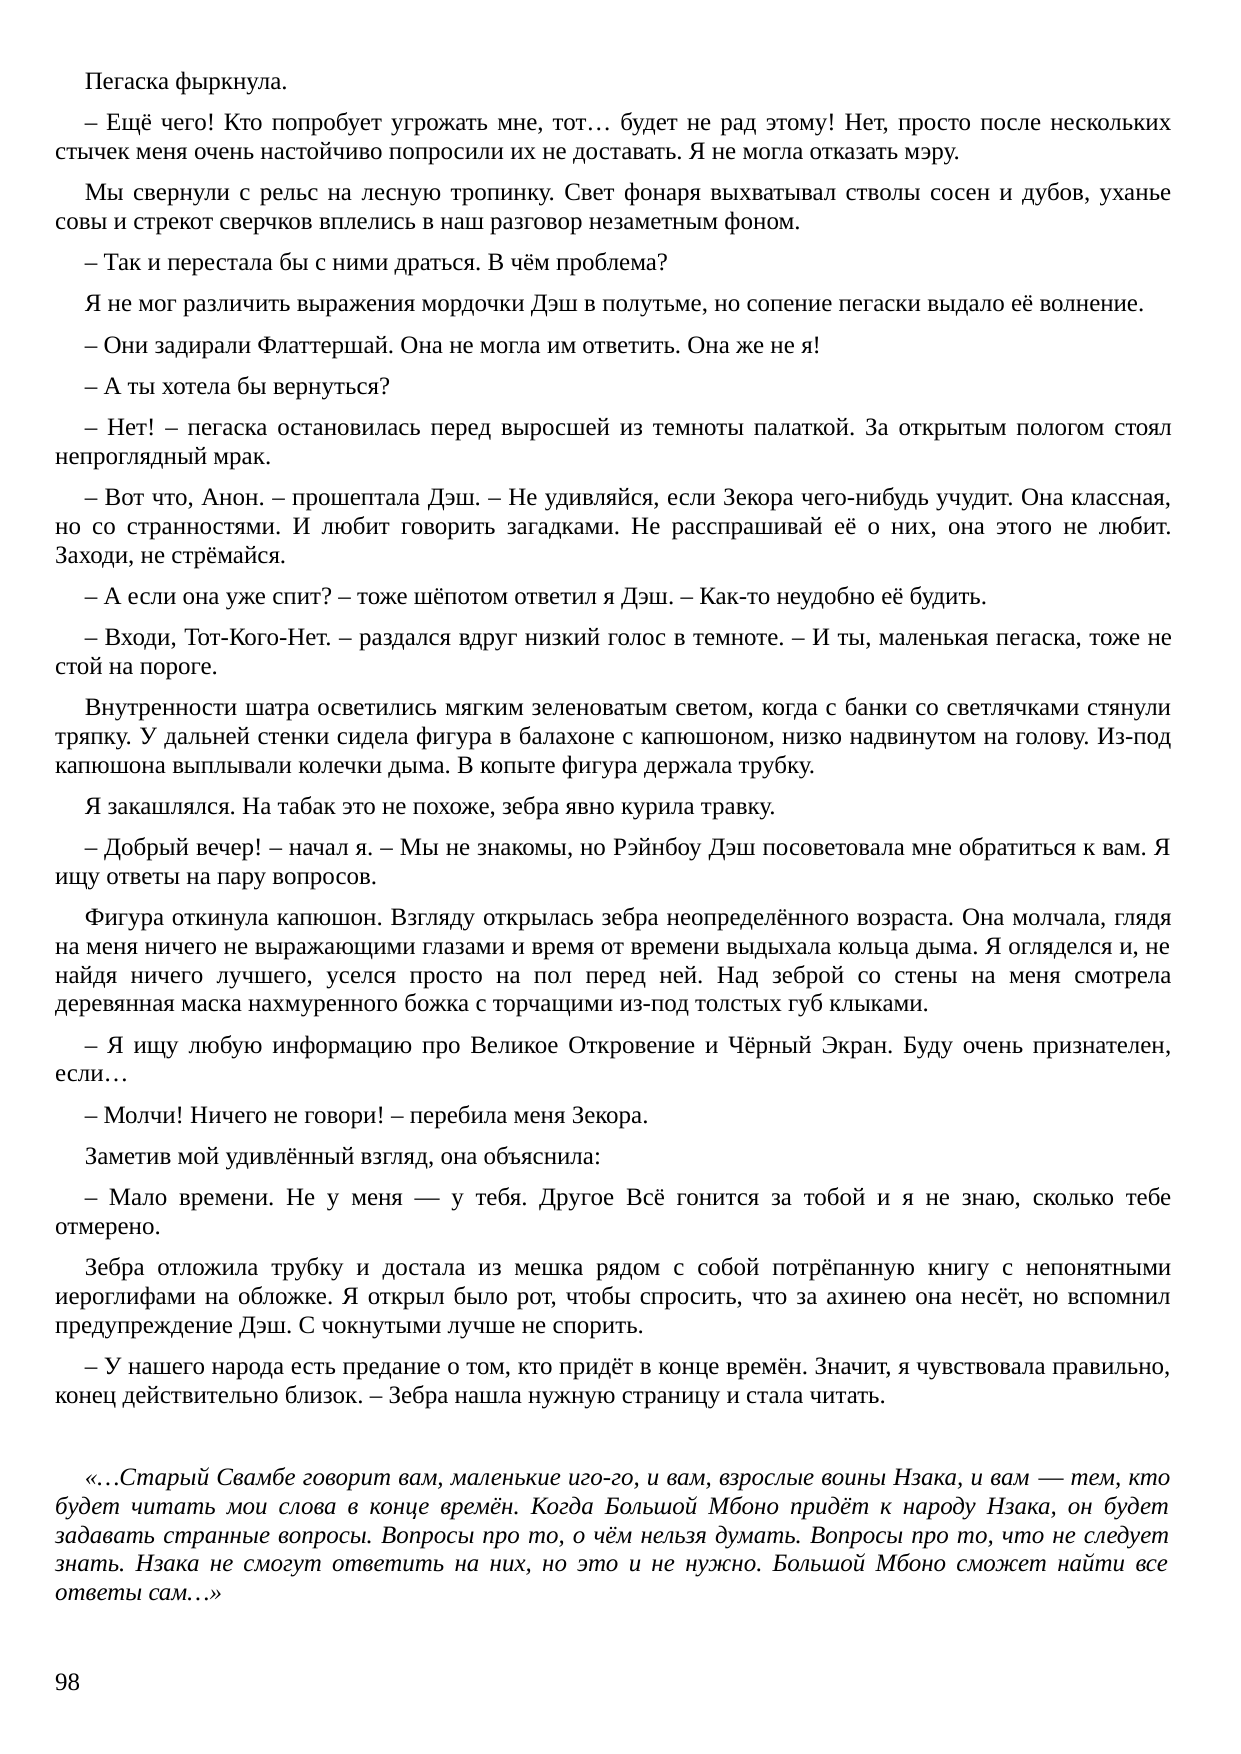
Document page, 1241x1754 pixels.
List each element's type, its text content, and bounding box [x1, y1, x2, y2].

text Зебра отложила трубку и достала из мешка рядом с собой потрёпанную книгу с непонятными иероглифами на обложке. Я открыл было рот, чтобы спросить, что за ахинею она несёт, но вспомнил предупреждение Дэш. С чокнутыми лучше не спорить. [55, 1252, 1173, 1338]
text Я не мог различить выражения мордочки Дэш в полутьме, но сопение пегаски выдало её волнение. [55, 288, 1173, 317]
text Заметив мой удивлённый взгляд, она объяснила: [55, 1141, 1173, 1170]
text Фигура откинула капюшон. Взгляду открылась зебра неопределённого возраста. Она молчала, глядя на меня ничего не выражающими глазами и время от времени выдыхала кольца дыма. Я огляделся и, не найдя ничего лучшего, уселся просто на пол перед ней. Над зеброй со стены на меня смотрела деревянная маска нахмуренного божка с торчащими из-под толстых губ клыками. [55, 902, 1173, 1017]
text Я закашлялся. На табак это не похоже, зебра явно курила травку. [55, 791, 1173, 820]
text «…Старый Свамбе говорит вам, маленькие иго-го, и вам, взрослые воины Нзака, и вам — тем, кто будет читать мои слова в конце времён. Когда Большой Мбоно придёт к народу Нзака, он будет задавать странные вопросы. Вопросы про то, о чём нельзя думать. Вопросы про то, что не следует знать. Нзака не смогут ответить на них, но это и не нужно. Большой Мбоно сможет найти все ответы сам…» [55, 1462, 1173, 1606]
text – А ты хотела бы вернуться? [55, 371, 1173, 400]
text – Мало времени. Не у меня — у тебя. Другое Всё гонится за тобой и я не знаю, сколько тебе отмерено. [55, 1182, 1173, 1240]
text – Вот что, Анон. – прошептала Дэш. – Не удивляйся, если Зекора чего-нибудь учудит. Она классная, но со странностями. И любит говорить загадками. Не расспрашивай её о них, она этого не любит. Заходи, не стрёмайся. [55, 482, 1173, 568]
text – Так и перестала бы с ними драться. В чём проблема? [55, 247, 1173, 276]
text – Я ищу любую информацию про Великое Откровение и Чёрный Экран. Буду очень признателен, если… [55, 1030, 1173, 1087]
text – А если она уже спит? – тоже шёпотом ответил я Дэш. – Как-то неудобно её будить. [55, 581, 1173, 610]
text – Молчи! Ничего не говори! – перебила меня Зекора. [55, 1100, 1173, 1128]
text Внутренности шатра осветились мягким зеленоватым светом, когда с банки со светлячками стянули тряпку. У дальней стенки сидела фигура в балахоне с капюшоном, низко надвинутом на голову. Из-под капюшона выплывали колечки дыма. В копыте фигура держала трубку. [55, 692, 1173, 778]
text – У нашего народа есть предание о том, кто придёт в конце времён. Значит, я чувствовала правильно, конец действительно близок. – Зебра нашла нужную страницу и стала читать. [55, 1351, 1173, 1408]
text – Ещё чего! Кто попробует угрожать мне, тот… будет не рад этому! Нет, просто после нескольких стычек меня очень настойчиво попросили их не доставать. Я не могла отказать мэру. [55, 107, 1173, 165]
text Мы свернули с рельс на лесную тропинку. Свет фонаря выхватывал стволы сосен и дубов, уханье совы и стрекот сверчков вплелись в наш разговор незаметным фоном. [55, 177, 1173, 235]
text – Добрый вечер! – начал я. – Мы не знакомы, но Рэйнбоу Дэш посоветовала мне обратиться к вам. Я ищу ответы на пару вопросов. [55, 832, 1173, 890]
text – Нет! – пегаска остановилась перед выросшей из темноты палаткой. За открытым пологом стоял непроглядный мрак. [55, 412, 1173, 470]
text – Они задирали Флаттершай. Она не могла им ответить. Она же не я! [55, 330, 1173, 358]
text Пегаска фыркнула. [55, 66, 1173, 95]
text – Входи, Тот-Кого-Нет. – раздался вдруг низкий голос в темноте. – И ты, маленькая пегаска, тоже не стой на пороге. [55, 622, 1173, 680]
